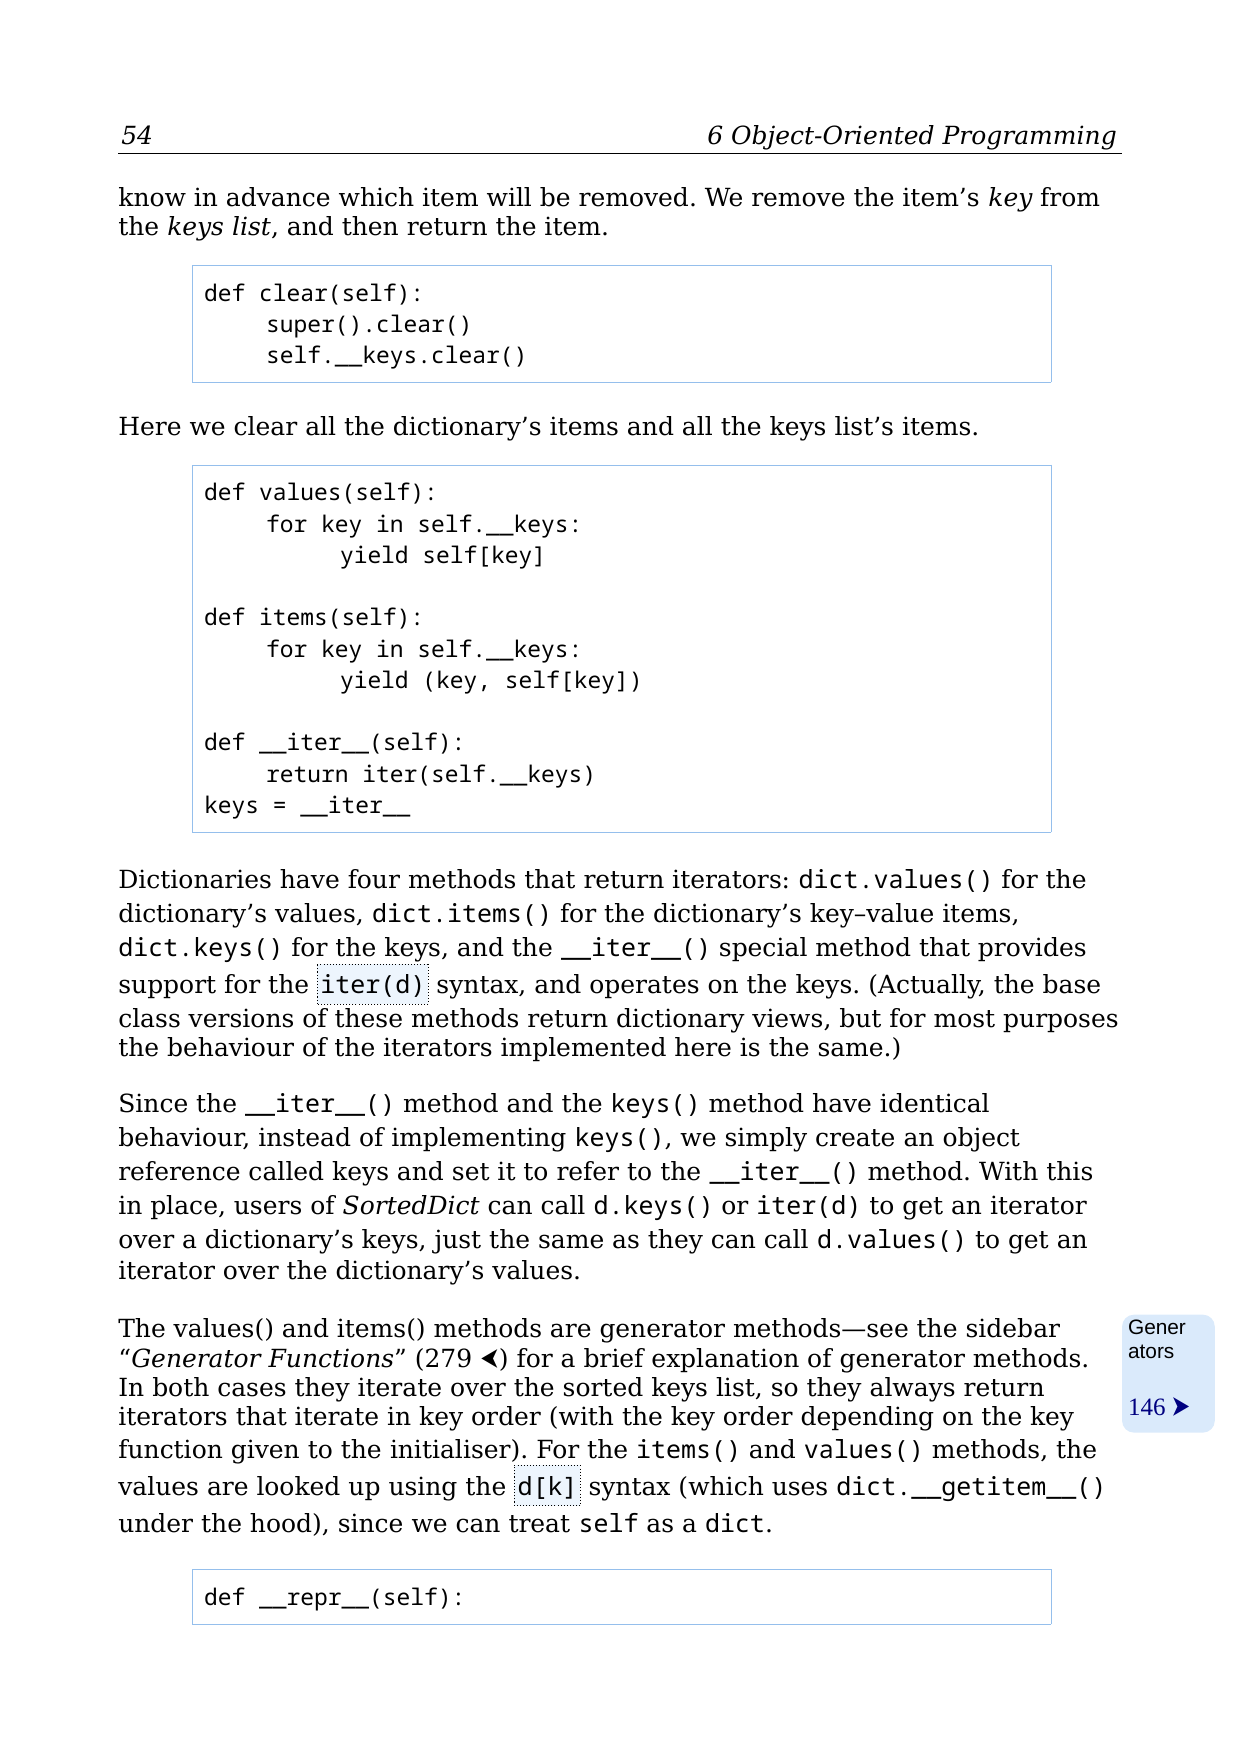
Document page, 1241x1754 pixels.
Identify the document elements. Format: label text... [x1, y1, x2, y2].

text return iter(self.__keys) [193, 746, 1051, 777]
text def __iter__(self): [193, 714, 1051, 746]
text def values(self): [193, 466, 1051, 496]
text Here we clear all the dictionary’s items and all the keys list’s items. [118, 412, 1122, 441]
text yield (key, self[key]) [193, 652, 1051, 683]
text def clear(self): [193, 266, 1051, 296]
text The values() and items() methods are generator methods—see the sidebar “Generator Functions” (279 ⮜) for a brief explanation of generator methods. In both cases they iterate over the sorted keys list, so they always return iterators that iterate in key order (with the key order depending on the key function given to the initialiser). For the items() and values() methods, the values are looked up using the d[k] syntax (which uses dict.__getitem__() under the hood), since we can treat self as a dict. [118, 1315, 1122, 1539]
text yield self[key] [193, 527, 1051, 558]
text Since the __iter__() method and the keys() method have identical behaviour, instead of implementing keys(), we simply create an object reference called keys and set it to refer to the __iter__() method. With this in place, users of SortedDict can call d.keys() or iter(d) to get an iterator over a dictionary’s keys, just the same as they can call d.values() to get an iterator over the dictionary’s values. [118, 1086, 1122, 1285]
text know in advance which item will be removed. We remove the item’s key from the keys list, and then return the item. [118, 183, 1122, 241]
text def __repr__(self): [193, 1570, 1051, 1624]
text self.__keys.clear() [193, 327, 1051, 382]
text keys = __iter__ [193, 777, 1051, 832]
text Dictionaries have four methods that return iterators: dict.values() for the dictionary’s values, dict.items() for the dictionary’s key–value items, dict.keys() for the keys, and the __iter__() special method that provides support for the iter(d) syntax, and operates on the keys. (Actually, the base class versions of these methods return dictionary views, but for most purposes the behaviour of the iterators implemented here is the same.) [118, 861, 1122, 1062]
text def items(self): [193, 589, 1051, 621]
text for key in self.__keys: [193, 621, 1051, 652]
text for key in self.__keys: [193, 496, 1051, 527]
text super().clear() [193, 296, 1051, 327]
